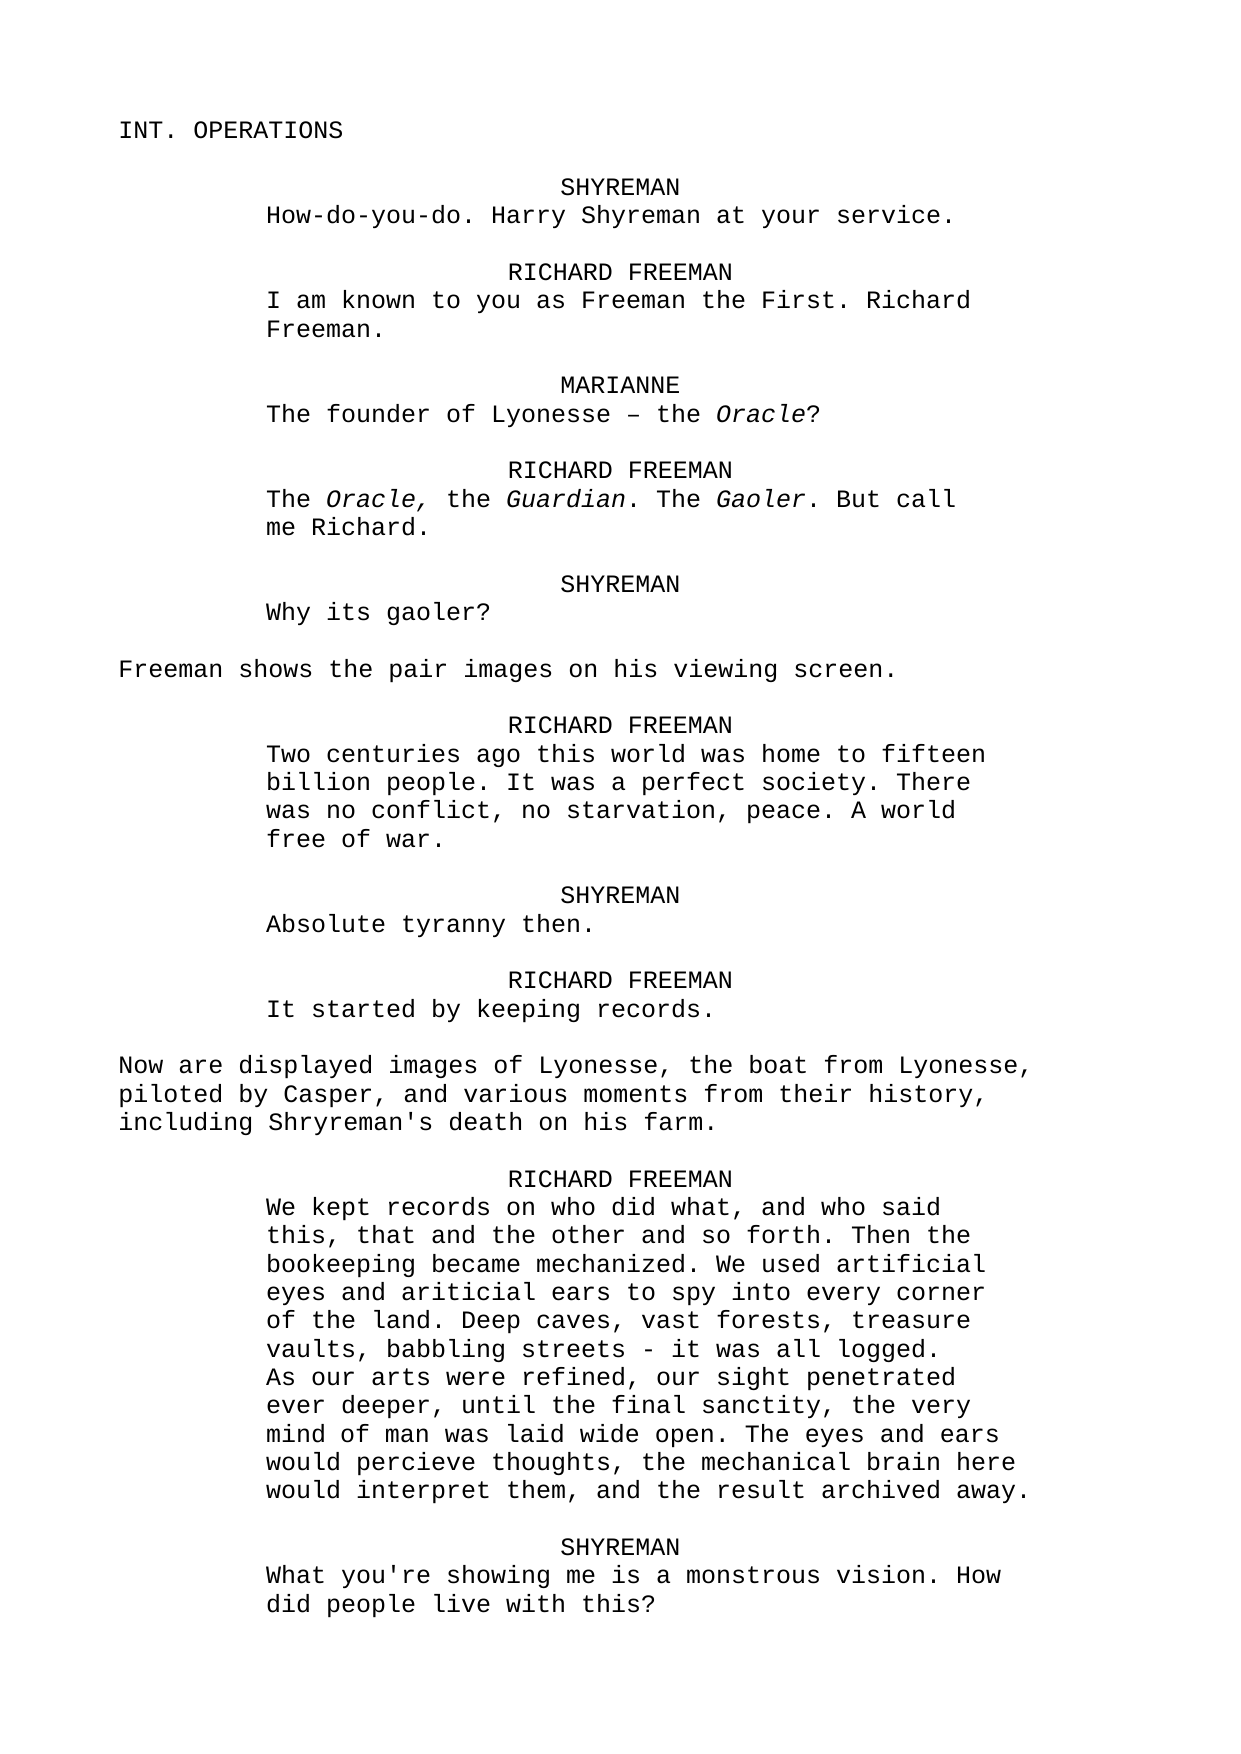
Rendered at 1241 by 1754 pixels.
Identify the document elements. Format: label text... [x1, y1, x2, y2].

text would percieve thoughts, the mechanical brain here [118, 1450, 1122, 1478]
text RICHARD FREEMAN [118, 260, 1122, 288]
text SHYREMAN [118, 175, 1122, 203]
text As our arts were refined, our sight penetrated [118, 1365, 1122, 1393]
text Freeman shows the pair images on his viewing screen. [118, 656, 1122, 685]
text It started by keeping records. [118, 996, 1122, 1025]
text me Richard. [118, 515, 1122, 543]
text would interpret them, and the result archived away. [118, 1478, 1122, 1506]
text The founder of Lyonesse – the Oracle? [118, 401, 1122, 430]
text did people live with this? [118, 1591, 1122, 1620]
text RICHARD FREEMAN [118, 458, 1122, 486]
text free of war. [118, 826, 1122, 855]
text Two centuries ago this world was home to fifteen [118, 741, 1122, 770]
text SHYREMAN [118, 1535, 1122, 1563]
text of the land. Deep caves, vast forests, treasure [118, 1308, 1122, 1336]
text mind of man was laid wide open. The eyes and ears [118, 1421, 1122, 1450]
text How-do-you-do. Harry Shyreman at your service. [118, 203, 1122, 231]
text ever deeper, until the final sanctity, the very [118, 1393, 1122, 1421]
text eyes and ariticial ears to spy into every corner [118, 1280, 1122, 1308]
text I am known to you as Freeman the First. Richard [118, 288, 1122, 316]
text The Oracle, the Guardian. The Gaoler. But call [118, 486, 1122, 515]
text Why its gaoler? [118, 600, 1122, 628]
text RICHARD FREEMAN [118, 713, 1122, 741]
text Now are displayed images of Lyonesse, the boat from Lyonesse, piloted by Casper, and various moments from their history, including Shryreman's death on his farm. [118, 1053, 1122, 1138]
text RICHARD FREEMAN [118, 1166, 1122, 1195]
text this, that and the other and so forth. Then the bookeeping became mechanized. We used artificial [118, 1223, 1122, 1280]
text RICHARD FREEMAN [118, 968, 1122, 996]
text SHYREMAN [118, 571, 1122, 600]
text Absolute tyranny then. [118, 911, 1122, 940]
text We kept records on who did what, and who said [118, 1195, 1122, 1223]
text Freeman. [118, 316, 1122, 345]
text What you're showing me is a monstrous vision. How [118, 1563, 1122, 1591]
text was no conflict, no starvation, peace. A world [118, 798, 1122, 826]
text SHYREMAN [118, 883, 1122, 911]
text MARIANNE [118, 373, 1122, 401]
text vaults, babbling streets - it was all logged. [118, 1336, 1122, 1365]
text INT. OPERATIONS [118, 118, 1122, 146]
text billion people. It was a perfect society. There [118, 770, 1122, 798]
